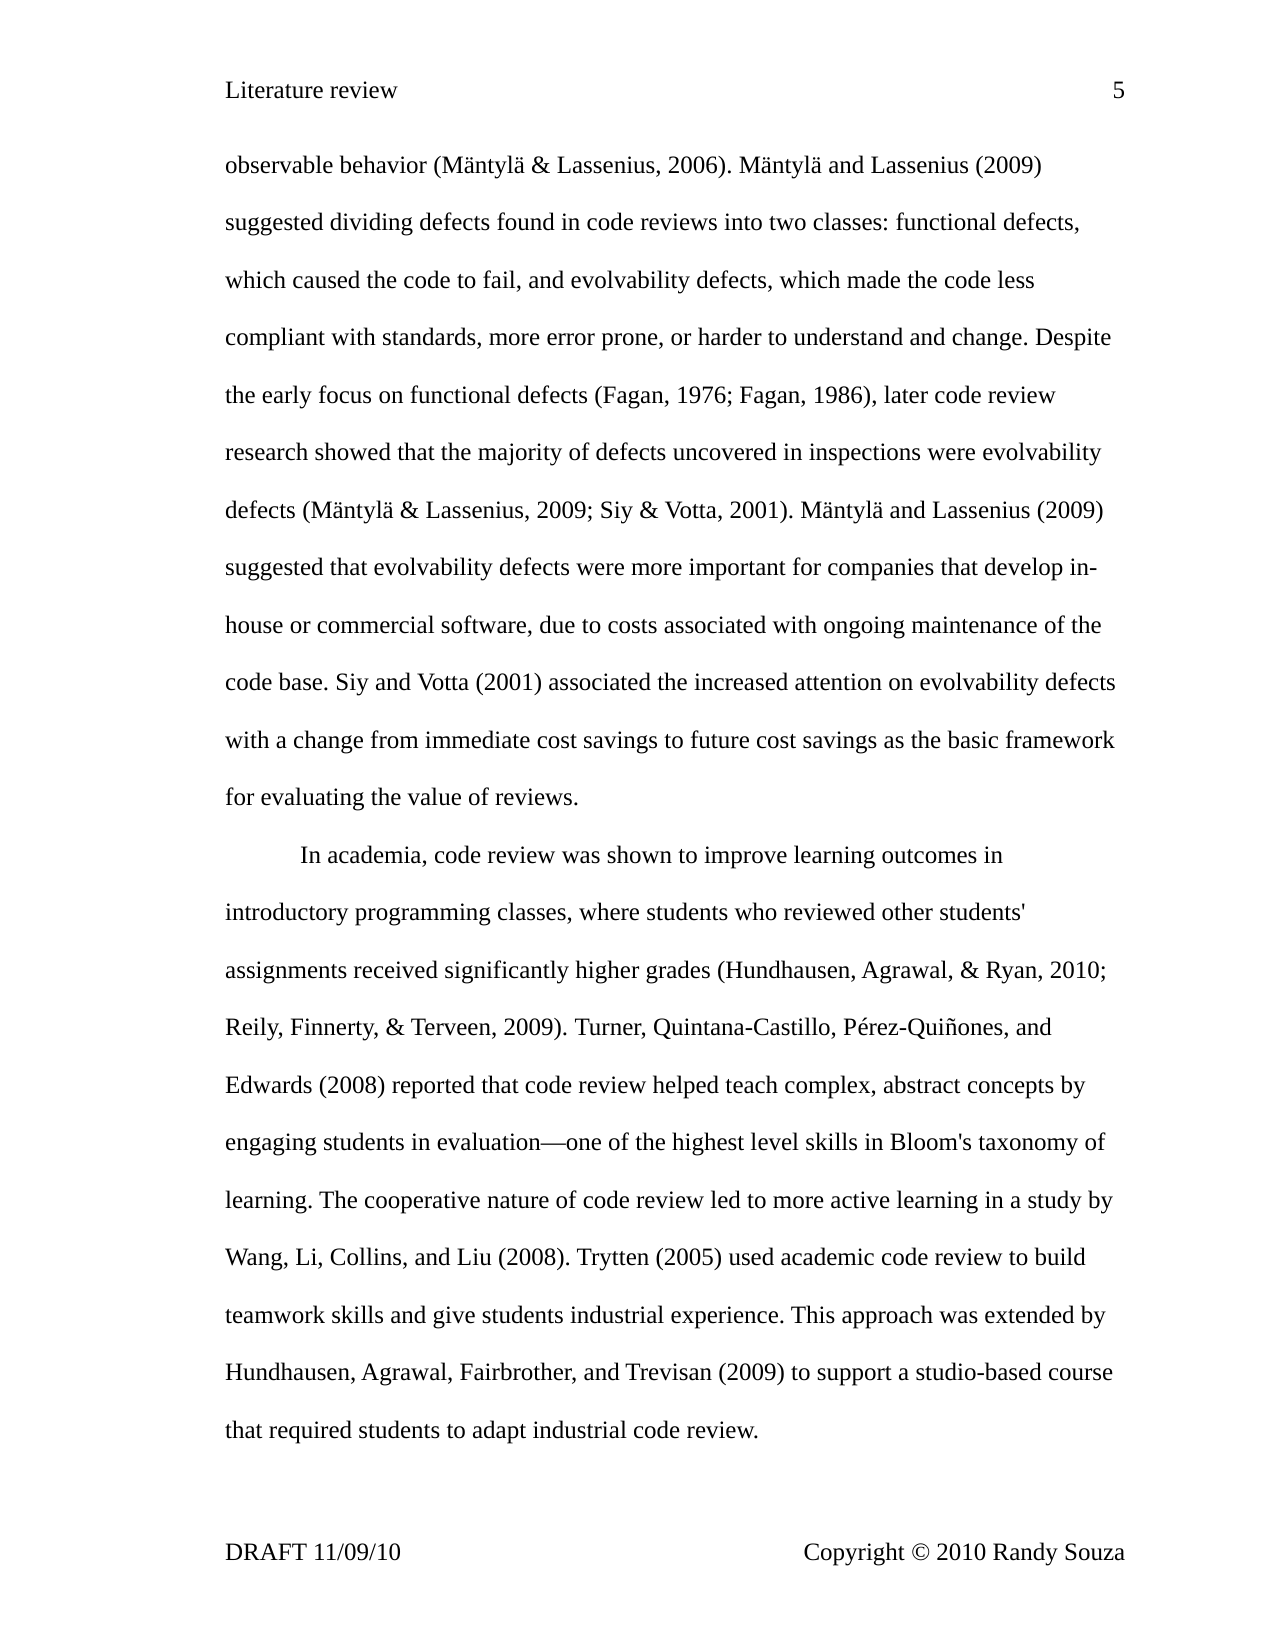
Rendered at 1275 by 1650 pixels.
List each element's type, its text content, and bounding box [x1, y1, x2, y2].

text observable behavior (Mäntylä & Lassenius, 2006). Mäntylä and Lassenius (2009) suggested dividing defects found in code reviews into two classes: functional defects, which caused the code to fail, and evolvability defects, which made the code less compliant with standards, more error prone, or harder to understand and change. Despite the early focus on functional defects (Fagan, 1976; Fagan, 1986), later code review research showed that the majority of defects uncovered in inspections were evolvability defects (Mäntylä & Lassenius, 2009; Siy & Votta, 2001). Mäntylä and Lassenius (2009) suggested that evolvability defects were more important for companies that develop in-house or commercial software, due to costs associated with ongoing maintenance of the code base. Siy and Votta (2001) associated the increased attention on evolvability defects with a change from immediate cost savings to future cost savings as the basic framework for evaluating the value of reviews. [225, 150, 1125, 811]
text In academia, code review was shown to improve learning outcomes in introductory programming classes, where students who reviewed other students' assignments received significantly higher grades (Hundhausen, Agrawal, & Ryan, 2010; Reily, Finnerty, & Terveen, 2009). Turner, Quintana-Castillo, Pérez-Quiñones, and Edwards (2008) reported that code review helped teach complex, abstract concepts by engaging students in evaluation—one of the highest level skills in Bloom's taxonomy of learning. The cooperative nature of code review led to more active learning in a study by Wang, Li, Collins, and Liu (2008). Trytten (2005) used academic code review to build teamwork skills and give students industrial experience. This approach was extended by Hundhausen, Agrawal, Fairbrother, and Trevisan (2009) to support a studio-based course that required students to adapt industrial code review. [225, 840, 1125, 1444]
